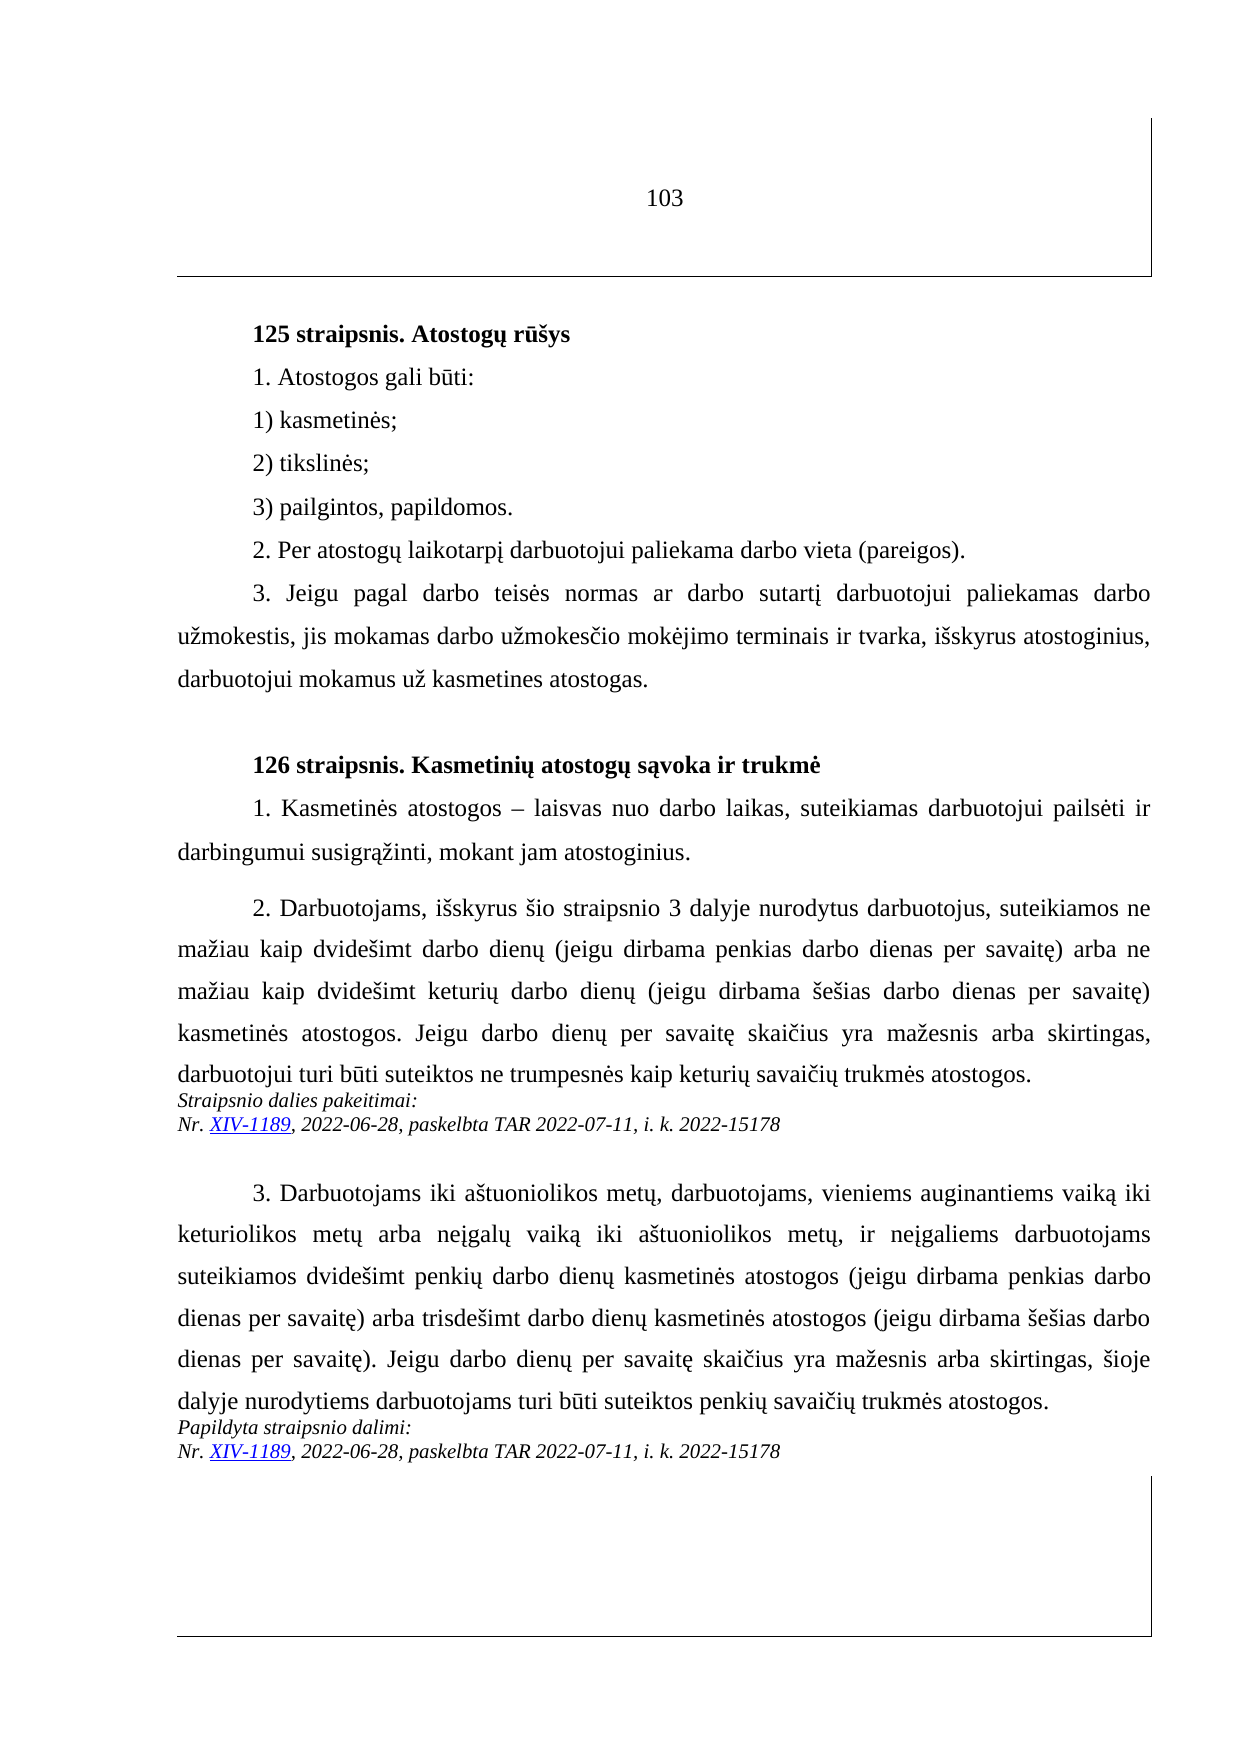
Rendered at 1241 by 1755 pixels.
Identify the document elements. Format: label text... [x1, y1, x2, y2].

text 1. Kasmetinės atostogos – laisvas nuo darbo laikas, suteikiamas darbuotojui pailsėti ir darbingumui susigrąžinti, mokant jam atostoginius. [177, 793, 1152, 865]
text 2. Per atostogų laikotarpį darbuotojui paliekama darbo vieta (pareigos). [177, 535, 1152, 563]
text 3. Jeigu pagal darbo teisės normas ar darbo sutartį darbuotojui paliekamas darbo užmokestis, jis mokamas darbo užmokesčio mokėjimo terminais ir tvarka, išskyrus atostoginius, darbuotojui mokamus už kasmetines atostogas. [177, 578, 1152, 693]
subtitle 126 straipsnis. Kasmetinių atostogų sąvoka ir trukmė [177, 750, 1152, 779]
text Papildyta straipsnio dalimi: [177, 1415, 1152, 1439]
text 2) tikslinės; [177, 448, 1152, 477]
text 1. Atostogos gali būti: [177, 362, 1152, 391]
text 3. Darbuotojams iki aštuoniolikos metų, darbuotojams, vieniems auginantiems vaiką iki keturiolikos metų arba neįgalų vaiką iki aštuoniolikos metų, ir neįgaliems darbuotojams suteikiamos dvidešimt penkių darbo dienų kasmetinės atostogos (jeigu dirbama penkias darbo dienas per savaitę) arba trisdešimt darbo dienų kasmetinės atostogos (jeigu dirbama šešias darbo dienas per savaitę). Jeigu darbo dienų per savaitę skaičius yra mažesnis arba skirtingas, šioje dalyje nurodytiems darbuotojams turi būti suteiktos penkių savaičių trukmės atostogos. [177, 1165, 1152, 1415]
text Straipsnio dalies pakeitimai: [177, 1088, 1152, 1112]
text 3) pailgintos, papildomos. [177, 492, 1152, 520]
text Nr. XIV-1189, 2022-06-28, paskelbta TAR 2022-07-11, i. k. 2022-15178 [177, 1439, 1152, 1463]
text 2. Darbuotojams, išskyrus šio straipsnio 3 dalyje nurodytus darbuotojus, suteikiamos ne mažiau kaip dvidešimt darbo dienų (jeigu dirbama penkias darbo dienas per savaitę) arba ne mažiau kaip dvidešimt keturių darbo dienų (jeigu dirbama šešias darbo dienas per savaitę) kasmetinės atostogos. Jeigu darbo dienų per savaitę skaičius yra mažesnis arba skirtingas, darbuotojui turi būti suteiktos ne trumpesnės kaip keturių savaičių trukmės atostogos. [177, 880, 1152, 1088]
text 1) kasmetinės; [177, 405, 1152, 434]
subtitle 125 straipsnis. Atostogų rūšys [177, 319, 1152, 348]
text Nr. XIV-1189, 2022-06-28, paskelbta TAR 2022-07-11, i. k. 2022-15178 [177, 1112, 1152, 1136]
